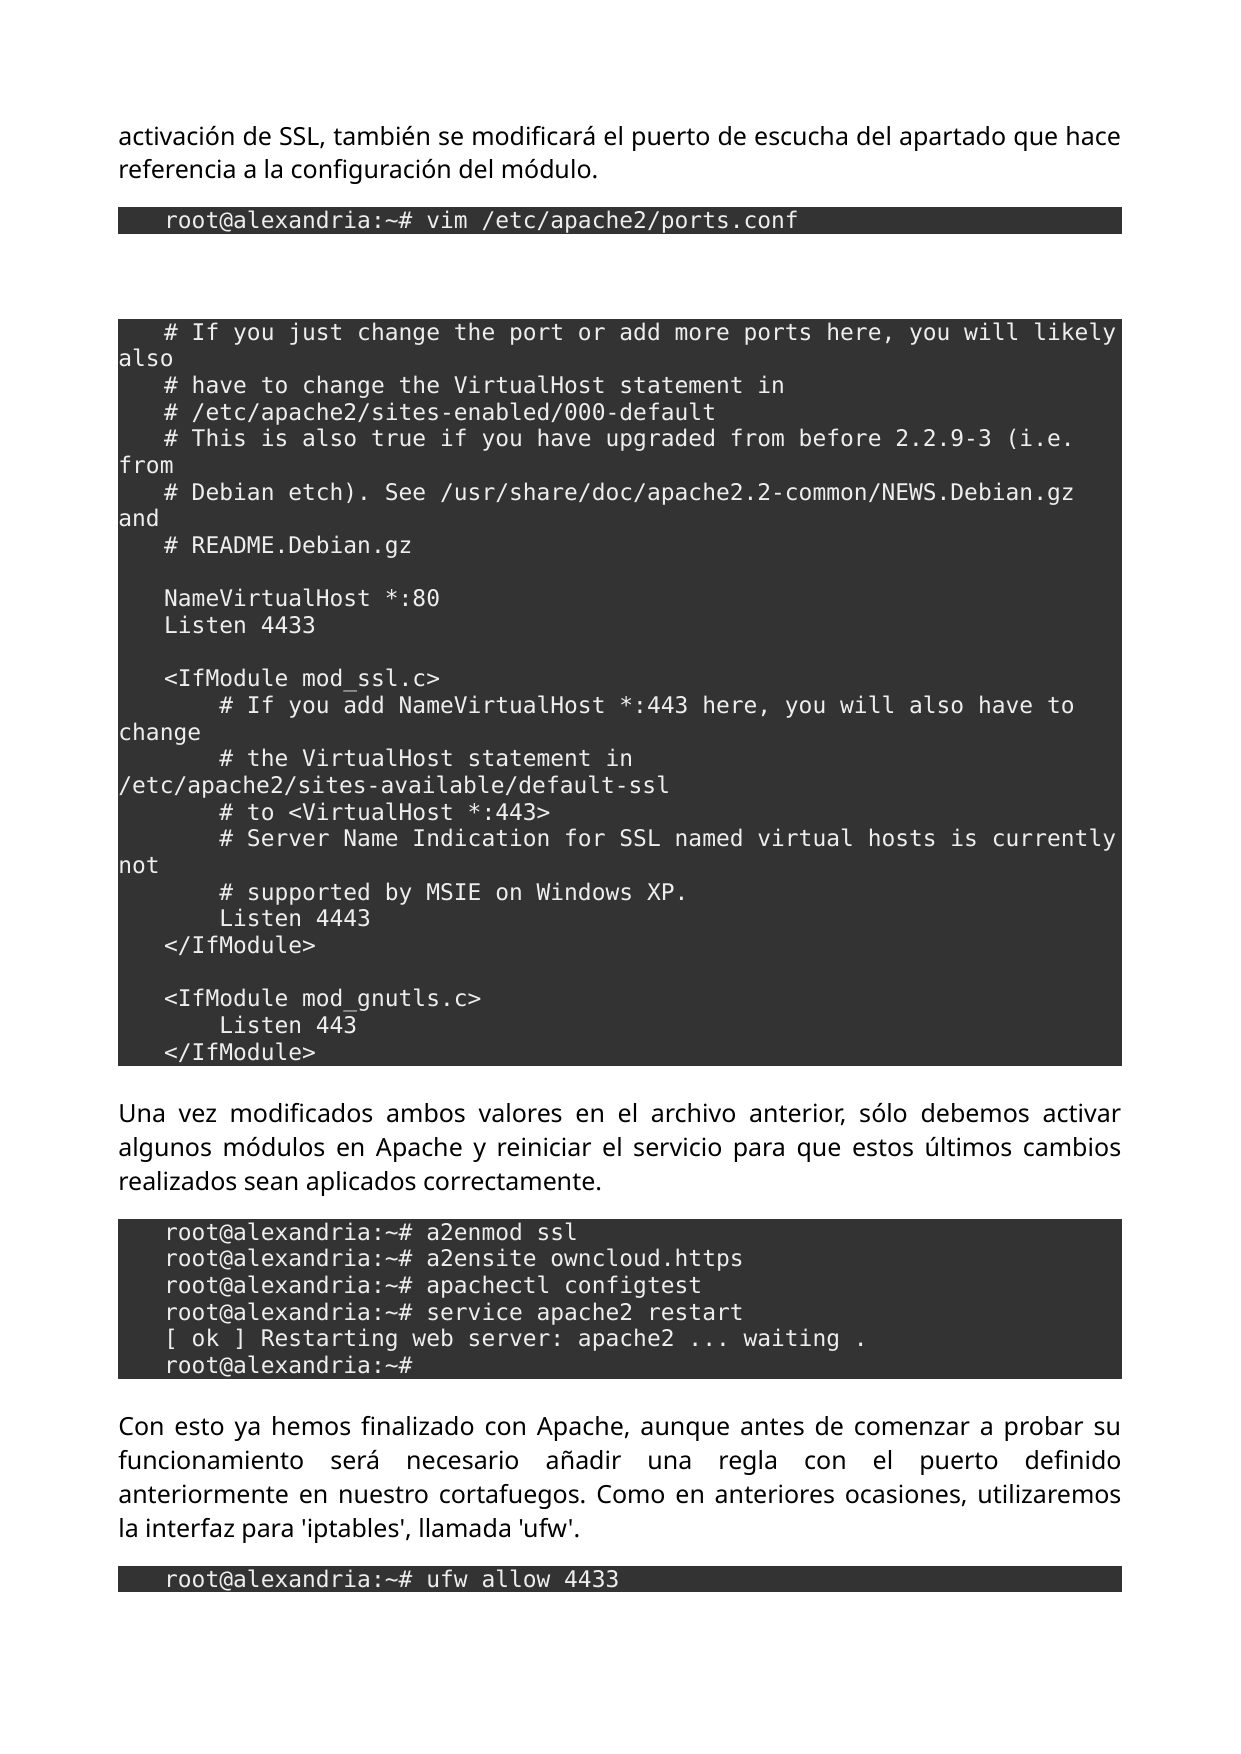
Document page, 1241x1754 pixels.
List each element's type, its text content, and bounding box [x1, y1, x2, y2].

text # If you add NameVirtualHost *:443 here, you will also have to change [118, 692, 1122, 746]
text # supported by MSIE on Windows XP. [118, 879, 1122, 906]
text root@alexandria:~# [118, 1352, 1122, 1379]
text # Debian etch). See /usr/share/doc/apache2.2-common/NEWS.Debian.gz and [118, 479, 1122, 532]
text activación de SSL, también se modificará el puerto de escucha del apartado que hace referencia a la configuración del módulo. [118, 118, 1122, 186]
text root@alexandria:~# a2ensite owncloud.https [118, 1245, 1122, 1272]
text Con esto ya hemos finalizado con Apache, aunque antes de comenzar a probar su funcionamiento será necesario añadir una regla con el puerto definido anteriormente en nuestro cortafuegos. Como en anteriores ocasiones, utilizaremos la interfaz para 'iptables', llamada 'ufw'. [118, 1409, 1122, 1545]
text # If you just change the port or add more ports here, you will likely also [118, 319, 1122, 372]
text # This is also true if you have upgraded from before 2.2.9-3 (i.e. from [118, 426, 1122, 479]
text <IfModule mod_ssl.c> [118, 666, 1122, 692]
text root@alexandria:~# a2enmod ssl [118, 1219, 1122, 1245]
text root@alexandria:~# apachectl configtest [118, 1272, 1122, 1299]
text root@alexandria:~# vim /etc/apache2/ports.conf [118, 207, 1122, 234]
text # README.Debian.gz [118, 532, 1122, 559]
text root@alexandria:~# service apache2 restart [118, 1299, 1122, 1325]
text # to <VirtualHost *:443> [118, 799, 1122, 826]
text [ ok ] Restarting web server: apache2 ... waiting . [118, 1325, 1122, 1352]
text Listen 4443 [118, 906, 1122, 932]
text NameVirtualHost *:80 [118, 586, 1122, 612]
text # the VirtualHost statement in /etc/apache2/sites-available/default-ssl [118, 746, 1122, 799]
text Listen 4433 [118, 612, 1122, 639]
text Listen 443 [118, 1012, 1122, 1039]
text # Server Name Indication for SSL named virtual hosts is currently not [118, 826, 1122, 879]
text # /etc/apache2/sites-enabled/000-default [118, 399, 1122, 426]
text root@alexandria:~# ufw allow 4433 [118, 1566, 1122, 1592]
text # have to change the VirtualHost statement in [118, 372, 1122, 399]
text Una vez modificados ambos valores en el archivo anterior, sólo debemos activar algunos módulos en Apache y reiniciar el servicio para que estos últimos cambios realizados sean aplicados correctamente. [118, 1096, 1122, 1198]
text <IfModule mod_gnutls.c> [118, 986, 1122, 1012]
text </IfModule> [118, 1039, 1122, 1066]
text </IfModule> [118, 932, 1122, 959]
